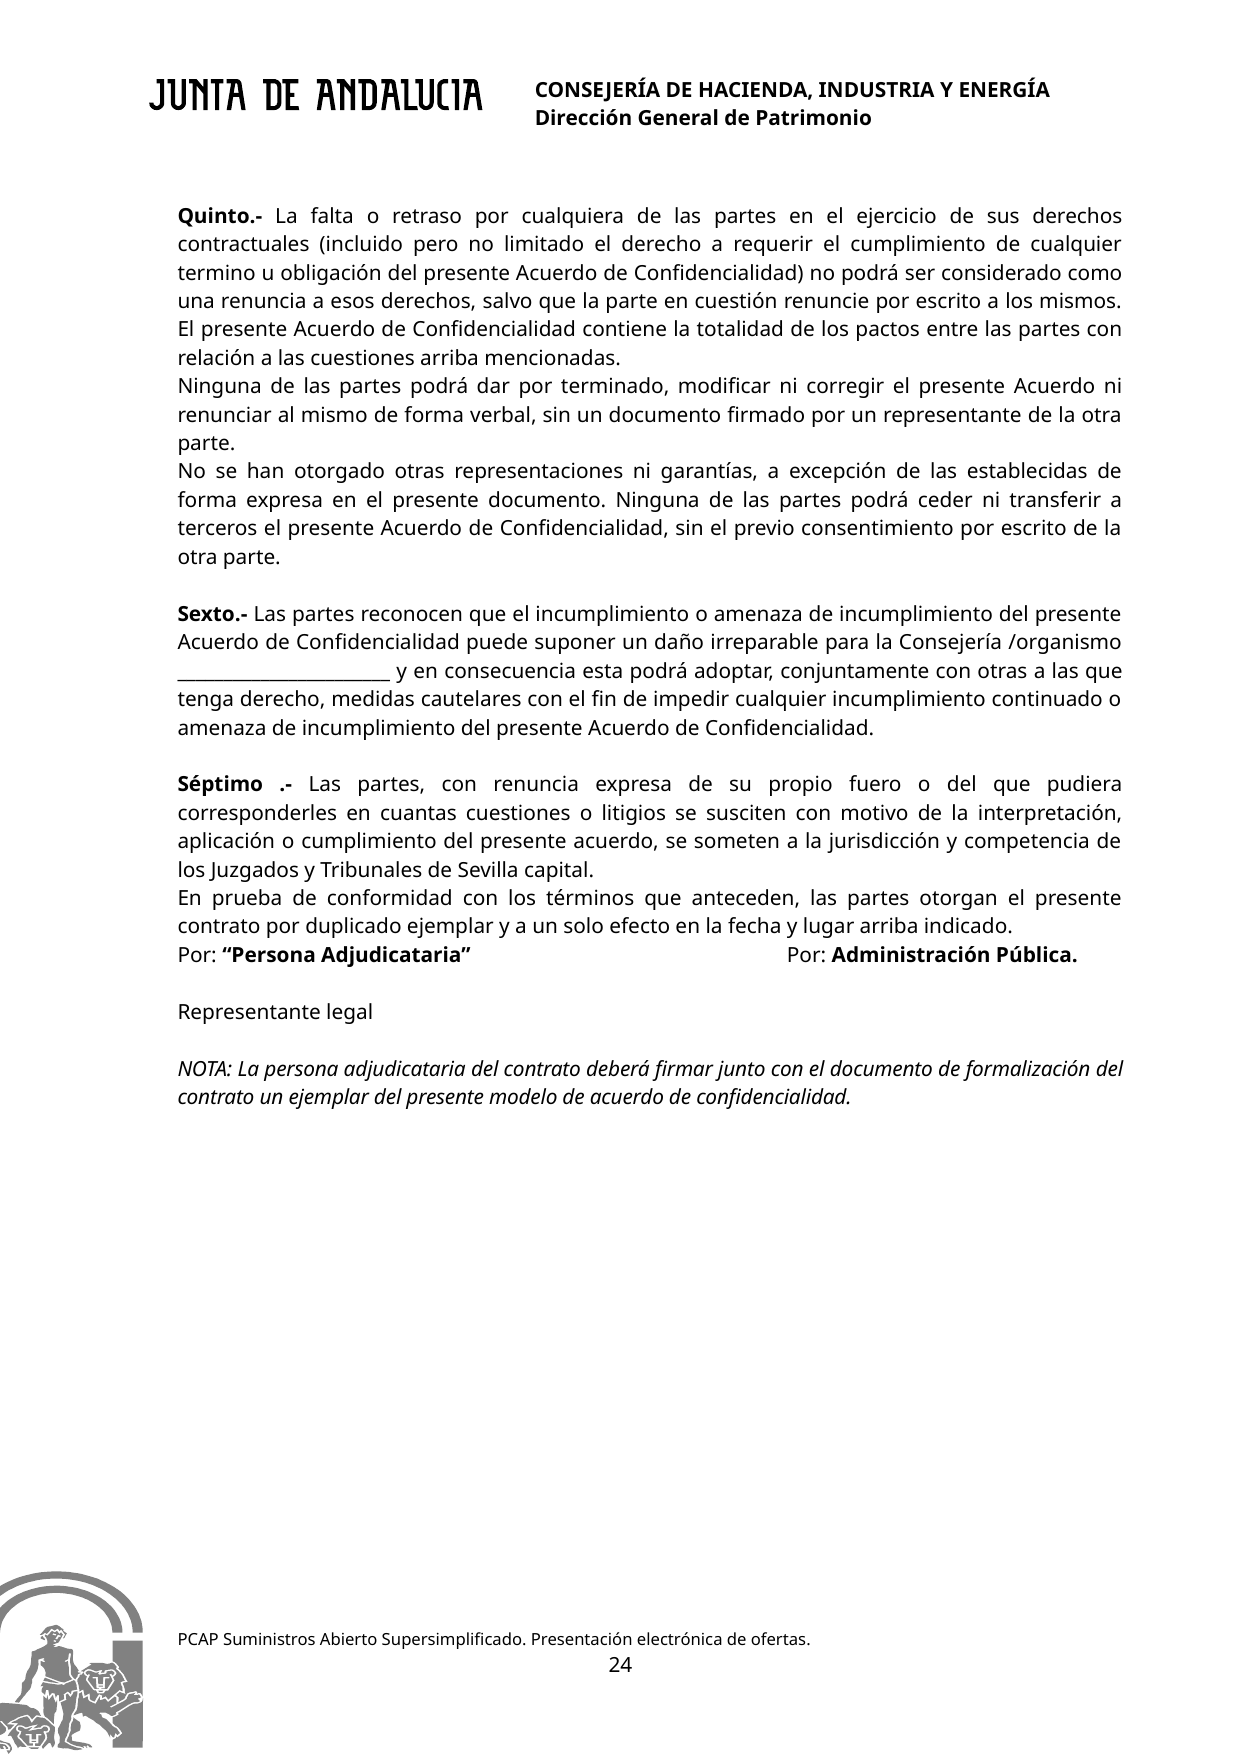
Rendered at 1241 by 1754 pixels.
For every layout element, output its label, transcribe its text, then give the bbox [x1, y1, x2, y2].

text Quinto.- La falta o retraso por cualquiera de las partes en el ejercicio de sus derechos contractuales (incluido pero no limitado el derecho a requerir el cumplimiento de cualquier termino u obligación del presente Acuerdo de Confidencialidad) no podrá ser considerado como una renuncia a esos derechos, salvo que la parte en cuestión renuncie por escrito a los mismos. El presente Acuerdo de Confidencialidad contiene la totalidad de los pactos entre las partes con relación a las cuestiones arriba mencionadas. [177, 201, 1123, 371]
text NOTA: La persona adjudicataria del contrato deberá firmar junto con el documento de formalización del contrato un ejemplar del presente modelo de acuerdo de confidencialidad. [177, 1054, 1123, 1111]
text Representante legal [177, 997, 1123, 1025]
text Por: “Persona Adjudicataria” Por: Administración Pública. [177, 940, 1123, 968]
text Séptimo .- Las partes, con renuncia expresa de su propio fuero o del que pudiera corresponderles en cuantas cuestiones o litigios se susciten con motivo de la interpretación, aplicación o cumplimiento del presente acuerdo, se someten a la jurisdicción y competencia de los Juzgados y Tribunales de Sevilla capital. [177, 769, 1123, 883]
text No se han otorgado otras representaciones ni garantías, a excepción de las establecidas de forma expresa en el presente documento. Ninguna de las partes podrá ceder ni transferir a terceros el presente Acuerdo de Confidencialidad, sin el previo consentimiento por escrito de la otra parte. [177, 457, 1123, 570]
text Ninguna de las partes podrá dar por terminado, modificar ni corregir el presente Acuerdo ni renunciar al mismo de forma verbal, sin un documento firmado por un representante de la otra parte. [177, 371, 1123, 457]
text En prueba de conformidad con los términos que anteceden, las partes otorgan el presente contrato por duplicado ejemplar y a un solo efecto en la fecha y lugar arriba indicado. [177, 883, 1123, 940]
text Sexto.- Las partes reconocen que el incumplimiento o amenaza de incumplimiento del presente Acuerdo de Confidencialidad puede suponer un daño irreparable para la Consejería /organismo _______________________ y en consecuencia esta podrá adoptar, conjuntamente con otras a las que tenga derecho, medidas cautelares con el fin de impedir cualquier incumplimiento continuado o amenaza de incumplimiento del presente Acuerdo de Confidencialidad. [177, 599, 1123, 741]
